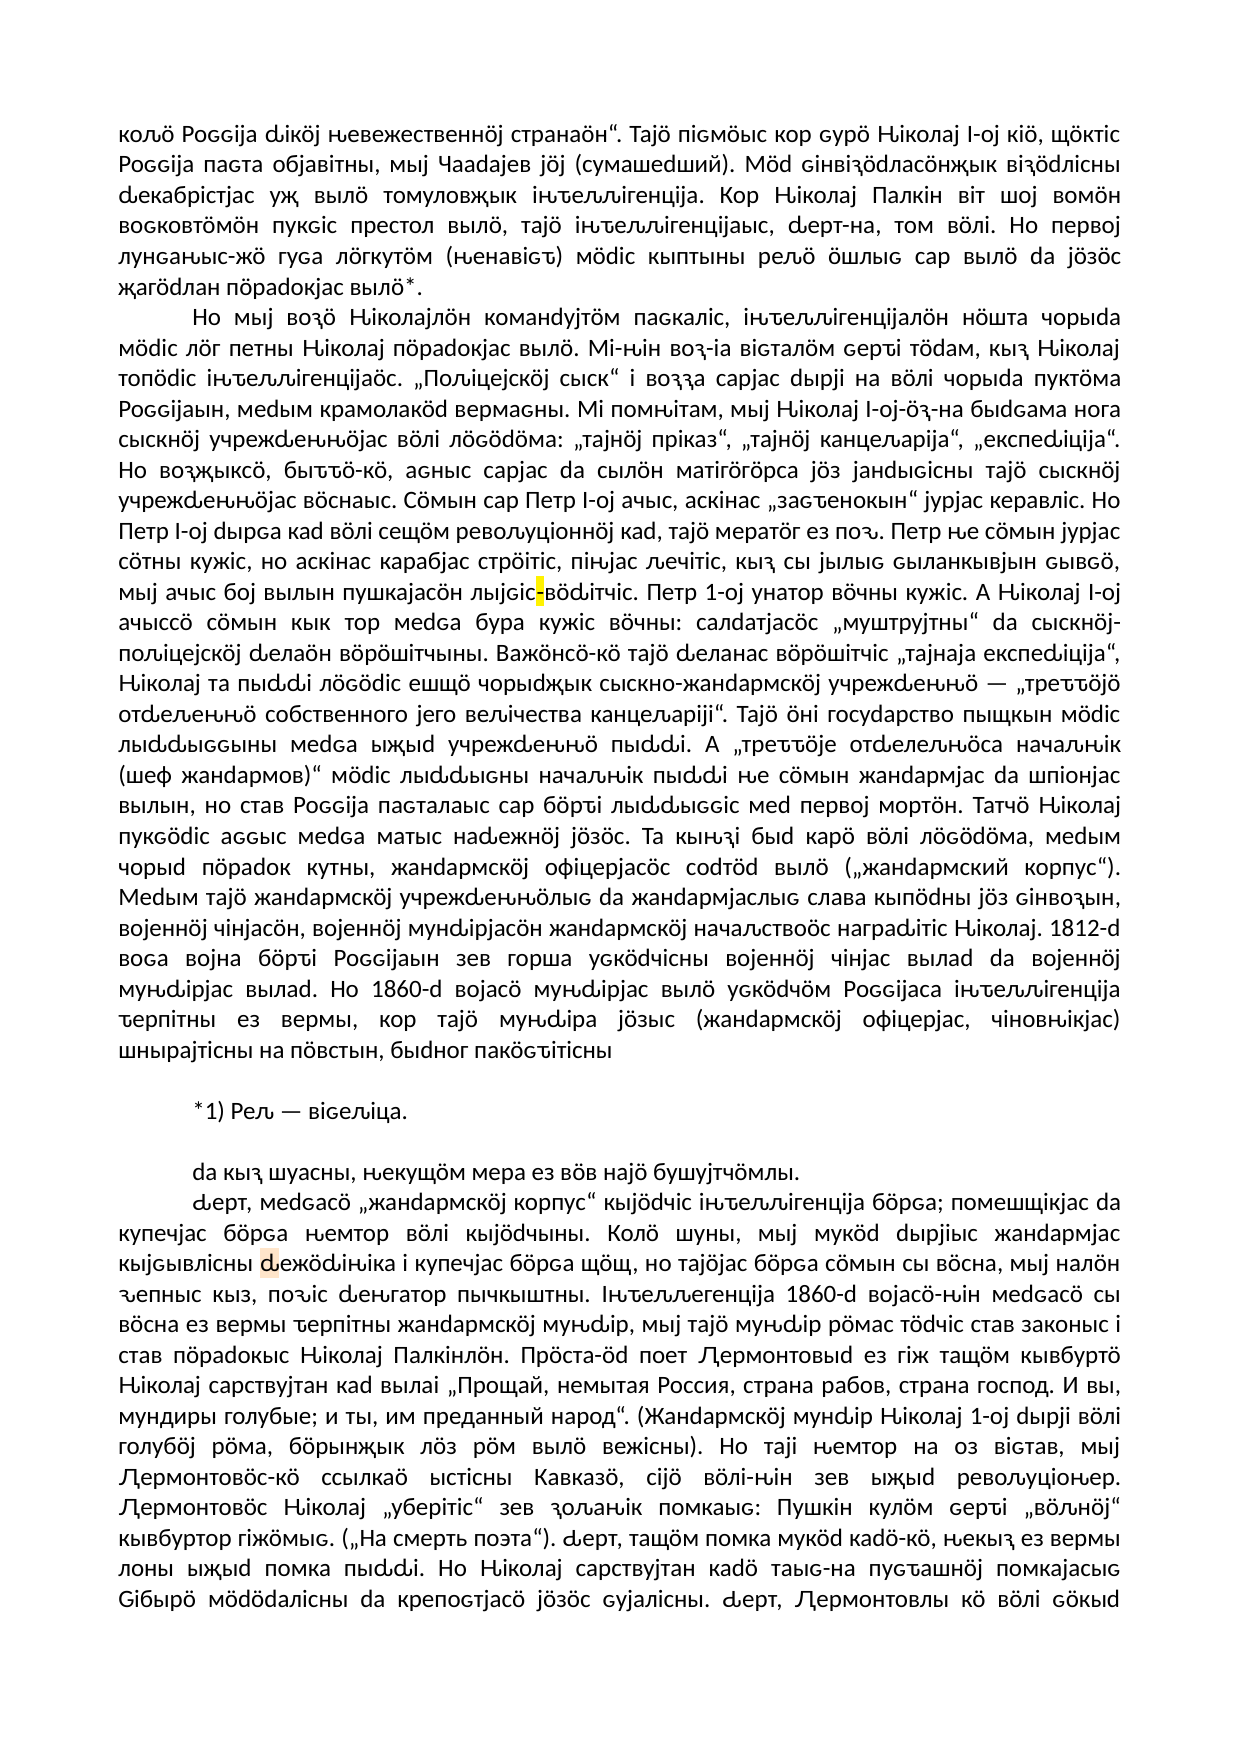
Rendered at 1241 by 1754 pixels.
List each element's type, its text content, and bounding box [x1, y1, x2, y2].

text коԉӧ Роԍԍіја ԃікӧј ԋевежественнӧј странаӧн“. Тајӧ піԍмӧыс кор ԍурӧ Ԋіколај І-ој кіӧ, щӧктіс Роԍԍіја паԍта објавітны, мыј Чааԁајев јӧј (сумашеԁший). Мӧԁ ԍінвіԇӧԁласӧнҗык віԇӧԁлісны ԃекабрістјас уҗ вылӧ томуловҗык іԋԏеԉԉігенціја. Кор Ԋіколај Палкін віт шој вомӧн воԍковтӧмӧн пукԍіс престол вылӧ, тајӧ іԋԏеԉԉігенціјаыс, ԃерт-на, том вӧлі. Но первој лунԍаԋыс-жӧ гуԍа лӧгкутӧм (ԋенавіԍԏ) мӧԁіс кыптыны реԉӧ ӧшлыԍ сар вылӧ ԁа јӧзӧс җагӧԁлан пӧраԁокјас вылӧ*. [118, 118, 1122, 301]
text *1) Реԉ — віԍеԉіца. [118, 1095, 1122, 1125]
text Но мыј воԇӧ Ԋіколајлӧн команԁујтӧм паԍкаліс, іԋԏеԉԉігенціјалӧн нӧшта чорыԁа мӧԁіс лӧг петны Ԋіколај пӧраԁокјас вылӧ. Мі-ԋін воԇ-іа віԍталӧм ԍерԏі тӧԁам, кыԇ Ԋіколај топӧԁіс іԋԏеԉԉігенціјаӧс. „Поԉіцејскӧј сыск“ і воԇԇа сарјас ԁырјі на вӧлі чорыԁа пуктӧма Роԍԍіјаын, меԁым крамолакӧԁ вермаԍны. Мі помԋітам, мыј Ԋіколај І-ој-ӧԇ-на быԁԍама нога сыскнӧј учрежԃеԋԋӧјас вӧлі лӧԍӧԁӧма: „тајнӧј пріказ“, „тајнӧј канцеԉаріја“, „експеԃіціја“. Но воԇҗыксӧ, быԏԏӧ-кӧ, аԍныс сарјас ԁа сылӧн матігӧгӧрса јӧз јанԁыԍісны тајӧ сыскнӧј учрежԃеԋԋӧјас вӧснаыс. Сӧмын сар Петр І-ој ачыс, аскінас „заԍԏенокын“ јурјас керавліс. Но Петр І-ој ԁырԍа каԁ вӧлі сещӧм ревоԉуціоннӧј каԁ, тајӧ мератӧг ез поԅ. Петр ԋе сӧмын јурјас сӧтны кужіс, но аскінас карабјас стрӧітіс, піԋјас ԉечітіс, кыԇ сы јылыԍ ԍыланкывјын ԍывԍӧ, мыј ачыс бој вылын пушкајасӧн лыјԍіс-вӧԃітчіс. Петр 1-ој унатор вӧчны кужіс. А Ԋіколај І-ој ачыссӧ сӧмын кык тор меԁԍа бура кужіс вӧчны: салԁатјасӧс „муштрујтны“ ԁа сыскнӧј-поԉіцејскӧј ԃелаӧн вӧрӧшітчыны. Важӧнсӧ-кӧ тајӧ ԃеланас вӧрӧшітчіс „тајнаја експеԃіціја“, Ԋіколај та пыԃԃі лӧԍӧԁіс ешщӧ чорыԁҗык сыскно-жанԁармскӧј учрежԃеԋԋӧ — „треԏԏӧјӧ отԃеԉеԋԋӧ собственного јего веԉічества канцеԉаріјі“. Тајӧ ӧні госуԁарство пыщкын мӧԁіс лыԃԃыԍԍыны меԁԍа ыҗыԁ учрежԃеԋԋӧ пыԃԃі. А „треԏԏӧје отԃелеԉԋӧса начаԉԋік (шеф жанԁармов)“ мӧԁіс лыԃԃыԍны начаԉԋік пыԃԃі ԋе сӧмын жанԁармјас ԁа шпіонјас вылын, но став Роԍԍіја паԍталаыс сар бӧрԏі лыԃԃыԍԍіс меԁ первој мортӧн. Татчӧ Ԋіколај пукԍӧԁіс аԍԍыс меԁԍа матыс наԃежнӧј јӧзӧс. Та кыԋԇі быԁ карӧ вӧлі лӧԍӧԁӧма, меԁым чорыԁ пӧраԁок кутны, жанԁармскӧј офіцерјасӧс соԁтӧԁ вылӧ („жанԁармский корпус“). Меԁым тајӧ жанԁармскӧј учрежԃеԋԋӧлыԍ ԁа жанԁармјаслыԍ слава кыпӧԁны јӧз ԍінвоԇын, војеннӧј чінјасӧн, војеннӧј мунԃірјасӧн жанԁармскӧј начаԉствоӧс награԃітіс Ԋіколај. 1812-ԁ воԍа војна бӧрԏі Роԍԍіјаын зев горша уԍкӧԁчісны војеннӧј чінјас вылаԁ ԁа војеннӧј муԋԃірјас вылаԁ. Но 1860-ԁ војасӧ муԋԃірјас вылӧ уԍкӧԁчӧм Роԍԍіјаса іԋԏеԉԉігенціја ԏерпітны ез вермы, кор тајӧ муԋԃіра јӧзыс (жанԁармскӧј офіцерјас, чіновԋікјас) шнырајтісны на пӧвстын, быԁног пакӧԍԏітісны [118, 301, 1122, 1064]
text ԁа кыԇ шуасны, ԋекущӧм мера ез вӧв најӧ бушујтчӧмлы. [118, 1156, 1122, 1186]
text Ԃерт, меԁԍасӧ „жанԁармскӧј корпус“ кыјӧԁчіс іԋԏеԉԉігенціја бӧрԍа; помешщікјас ԁа купечјас бӧрԍа ԋемтор вӧлі кыјӧԁчыны. Колӧ шуны, мыј мукӧԁ ԁырјіыс жанԁармјас кыјԍывлісны ԃежӧԃіԋіка і купечјас бӧрԍа щӧщ, но тајӧјас бӧрԍа сӧмын сы вӧсна, мыј налӧн ԅепныс кыз, поԅіс ԃеԋгатор пычкыштны. Іԋԏеԉԉегенціја 1860-ԁ војасӧ-ԋін меԁԍасӧ сы вӧсна ез вермы ԏерпітны жанԁармскӧј муԋԃір, мыј тајӧ муԋԃір рӧмас тӧԁчіс став законыс і став пӧраԁокыс Ԋіколај Палкінлӧн. Прӧста-ӧԁ поет Ԉермонтовыԁ ез гіж тащӧм кывбуртӧ Ԋіколај сарствујтан каԁ вылаі „Прощай, немытая Россия, страна рабов, страна господ. И вы, мундиры голубые; и ты, им преданный народ“. (Жанԁармскӧј мунԃір Ԋіколај 1-ој ԁырјі вӧлі голубӧј рӧма, бӧрынҗык лӧз рӧм вылӧ вежісны). Но тајі ԋемтор на оз віԍтав, мыј Ԉермонтовӧс-кӧ ссылкаӧ ыстісны Кавказӧ, сіјӧ вӧлі-ԋін зев ыҗыԁ ревоԉуціоԋер. Ԉермонтовӧс Ԋіколај „уберітіс“ зев ԇоԉаԋік помкаыԍ: Пушкін кулӧм ԍерԏі „вӧԉнӧј“ кывбуртор гіжӧмыԍ. („На смерть поэта“). Ԃерт, тащӧм помка мукӧԁ каԁӧ-кӧ, ԋекыԇ ез вермы лоны ыҗыԁ помка пыԃԃі. Но Ԋіколај сарствујтан каԁӧ таыԍ-на пуԍԏашнӧј помкајасыԍ Ԍібырӧ мӧԁӧԁалісны ԁа крепоԍтјасӧ јӧзӧс ԍујалісны. Ԃерт, Ԉермонтовлы кӧ вӧлі ԍӧкыԁ [118, 1186, 1122, 1614]
